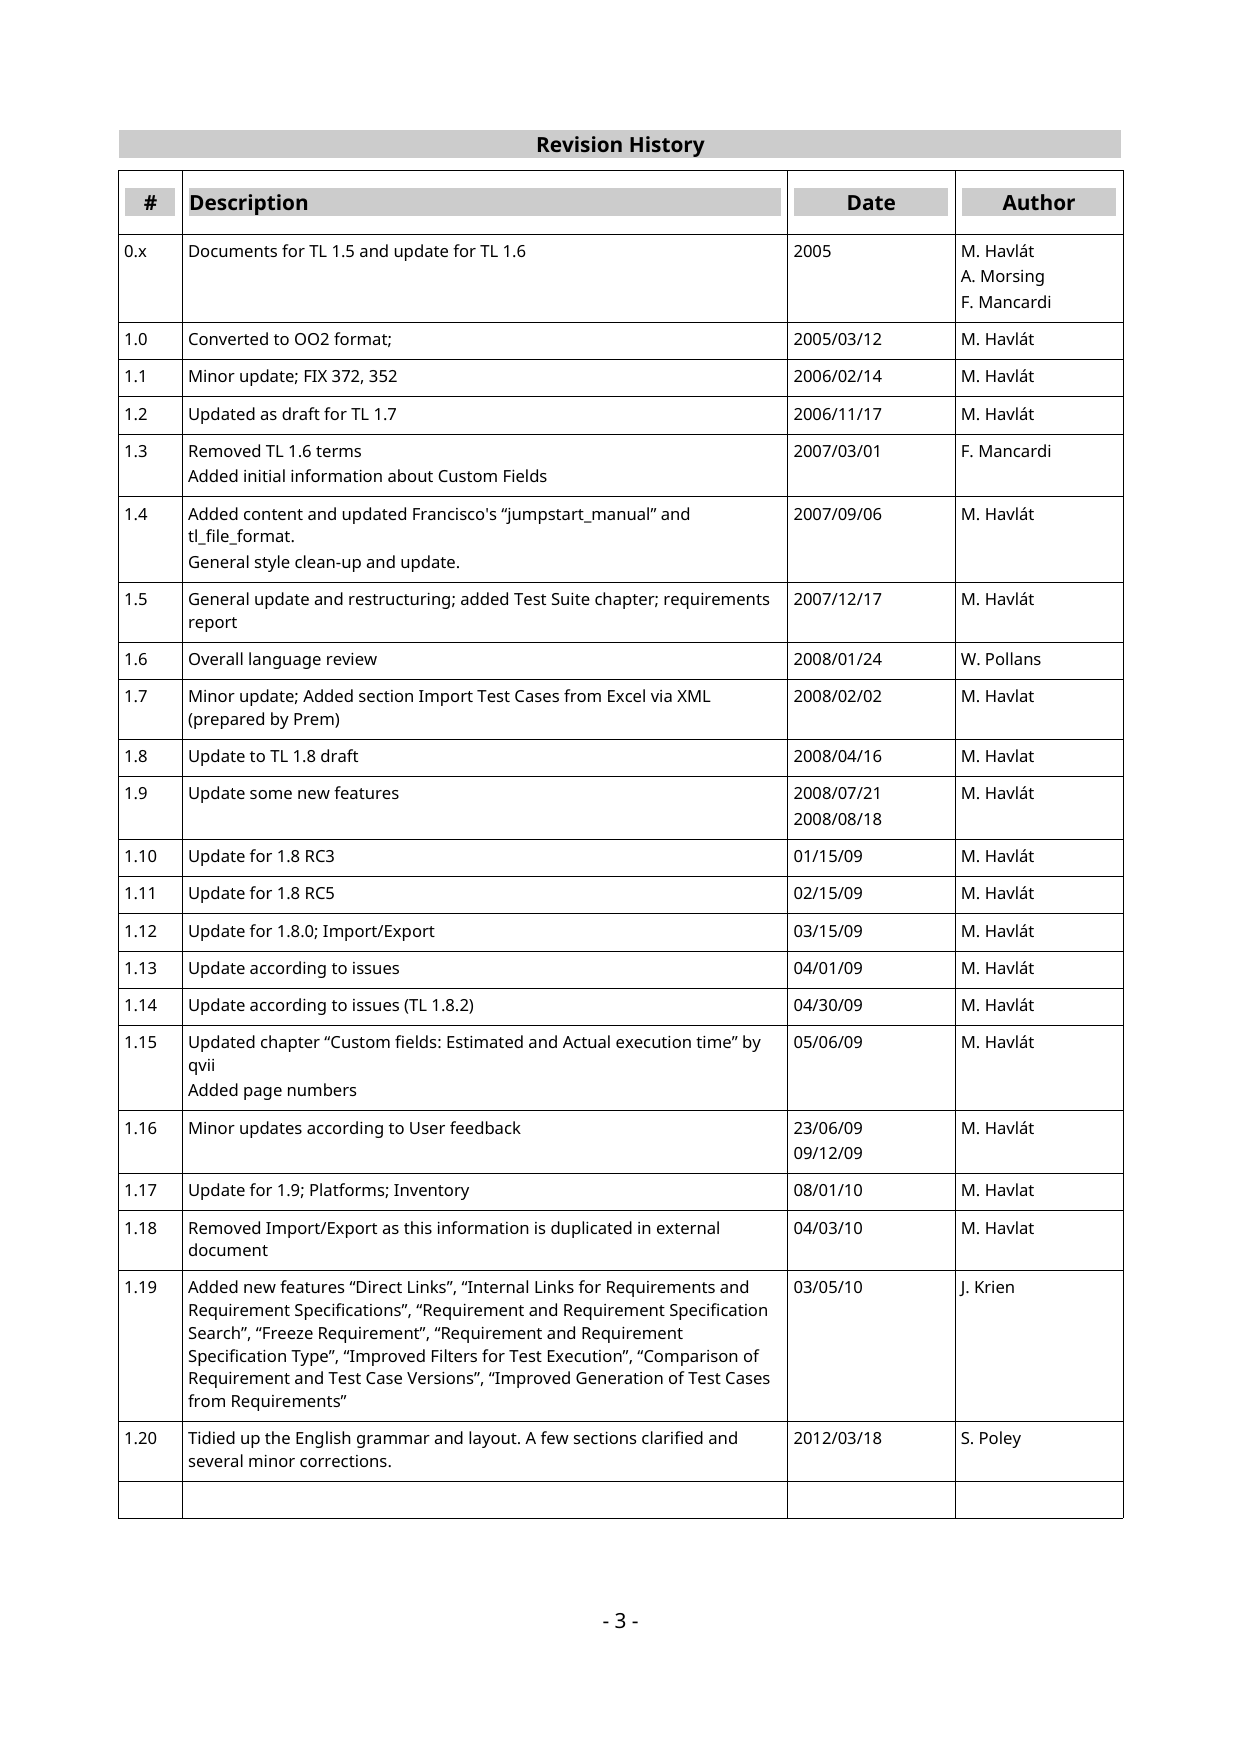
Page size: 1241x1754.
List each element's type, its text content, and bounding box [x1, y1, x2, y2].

table_cell M. Havlát A. Morsing F. Mancardi [956, 235, 1123, 322]
table_cell M. Havlát [956, 1111, 1123, 1173]
table_cell 1.9 [119, 777, 182, 839]
table_cell M. Havlat [956, 1174, 1123, 1210]
table_cell 23/06/09 09/12/09 [788, 1111, 955, 1173]
table_header Description [183, 171, 787, 234]
table_cell 1.5 [119, 583, 182, 642]
table_cell Removed Import/Export as this information is duplicated in external document [183, 1211, 787, 1270]
table_cell 1,19 [119, 1271, 182, 1421]
table_cell Overall language review [183, 643, 787, 679]
table_cell M. Havlát [956, 1026, 1123, 1110]
table_cell Added content and updated Francisco's “jumpstart_manual” and tl_file_format. General style clean-up and update. [183, 497, 787, 582]
table_cell Converted to OO2 format; [183, 323, 787, 359]
table_cell 01-04-09 [788, 952, 955, 988]
table_cell 15-01-09 [788, 840, 955, 876]
table_cell 1,18 [119, 1211, 182, 1270]
table_cell M. Havlát [956, 583, 1123, 642]
table_cell S. Poley [956, 1422, 1123, 1481]
table_cell 1.7 [119, 680, 182, 739]
table_cell [956, 1482, 1123, 1518]
table_cell Removed TL 1.6 terms Added initial information about Custom Fields [183, 435, 787, 496]
table_cell 1.2 [119, 397, 182, 434]
table_header # [119, 171, 182, 234]
table_cell 1.4 [119, 497, 182, 582]
table_cell M. Havlát [956, 989, 1123, 1025]
table_cell 1.0 [119, 323, 182, 359]
table_cell 2008/01/24 [788, 643, 955, 679]
table_cell Update to TL 1.8 draft [183, 740, 787, 776]
table_cell Minor update; FIX 372, 352 [183, 360, 787, 396]
table_cell 2008/07/21 2008/08/18 [788, 777, 955, 839]
table_cell Update some new features [183, 777, 787, 839]
table_cell 1,15 [119, 1026, 182, 1110]
table_cell Added new features “Direct Links”, “Internal Links for Requirements and Requirement Specifications”, “Requirement and Requirement Specification Search”, “Freeze Requirement”, “Requirement and Requirement Specification Type”, “Improved Filters for Test Execution”, “Comparison of Requirement and Test Case Versions”, “Improved Generation of Test Cases from Requirements” [183, 1271, 787, 1421]
table_cell [119, 1482, 182, 1518]
table_cell 1.8 [119, 740, 182, 776]
table_cell M. Havlát [956, 840, 1123, 876]
table_cell Update according to issues [183, 952, 787, 988]
table_cell 2005 [788, 235, 955, 322]
table_cell 05-03-10 [788, 1271, 955, 1421]
table_cell Tidied up the English grammar and layout. A few sections clarified and several minor corrections. [183, 1422, 787, 1481]
table_cell 0.x [119, 235, 182, 322]
subtitle Revision History [119, 130, 1121, 158]
table_cell M. Havlát [956, 360, 1123, 396]
table_cell M. Havlat [956, 740, 1123, 776]
table_cell 30-04-09 [788, 989, 955, 1025]
table_cell 04/03/10 [788, 1211, 955, 1270]
table_cell Documents for TL 1.5 and update for TL 1.6 [183, 235, 787, 322]
table_cell 1.6 [119, 643, 182, 679]
table_cell M. Havlát [956, 323, 1123, 359]
table_cell 2007/03/01 [788, 435, 955, 496]
table_cell 08/01/10 [788, 1174, 955, 1210]
table_cell 15-02-09 [788, 877, 955, 913]
table_cell 2007/09/06 [788, 497, 955, 582]
table_cell 2005/03/12 [788, 323, 955, 359]
table_cell 1.20 [119, 1422, 182, 1481]
table_cell 1,17 [119, 1174, 182, 1210]
table_cell 1,16 [119, 1111, 182, 1173]
table_cell 2006/02/14 [788, 360, 955, 396]
table_cell Update for 1.8 RC3 [183, 840, 787, 876]
table_cell 1,12 [119, 914, 182, 951]
table_cell Updated as draft for TL 1.7 [183, 397, 787, 434]
table_cell 2012/03/18 [788, 1422, 955, 1481]
table_cell 1,11 [119, 877, 182, 913]
table_cell Update for 1.8 RC5 [183, 877, 787, 913]
table_cell Update for 1.8.0; Import/Export [183, 914, 787, 951]
table_cell 1.10 [119, 840, 182, 876]
table_cell Minor update; Added section Import Test Cases from Excel via XML (prepared by Prem) [183, 680, 787, 739]
table_header Date [788, 171, 955, 234]
table_cell M. Havlát [956, 397, 1123, 434]
table_cell 2006/11/17 [788, 397, 955, 434]
table_cell M. Havlát [956, 914, 1123, 951]
table_cell General update and restructuring; added Test Suite chapter; requirements report [183, 583, 787, 642]
table_cell M. Havlat [956, 1211, 1123, 1270]
table_cell [788, 1482, 955, 1518]
table_cell 2008/04/16 [788, 740, 955, 776]
table_cell 1,14 [119, 989, 182, 1025]
table_cell 15-03-09 [788, 914, 955, 951]
table_cell Update for 1.9; Platforms; Inventory [183, 1174, 787, 1210]
table_cell 2008/02/02 [788, 680, 955, 739]
table_header Author [956, 171, 1123, 234]
table_cell Minor updates according to User feedback [183, 1111, 787, 1173]
table_cell [183, 1482, 787, 1518]
table_cell 1.1 [119, 360, 182, 396]
table_cell 1,13 [119, 952, 182, 988]
table_cell M. Havlát [956, 877, 1123, 913]
table_cell Updated chapter “Custom fields: Estimated and Actual execution time” by qvii Added page numbers [183, 1026, 787, 1110]
table_cell 1.3 [119, 435, 182, 496]
table_cell M. Havlát [956, 777, 1123, 839]
table_cell 2007/12/17 [788, 583, 955, 642]
table_cell M. Havlát [956, 952, 1123, 988]
table_cell F. Mancardi [956, 435, 1123, 496]
table_cell M. Havlat [956, 680, 1123, 739]
table_cell W. Pollans [956, 643, 1123, 679]
table_cell Update according to issues (TL 1.8.2) [183, 989, 787, 1025]
table_cell M. Havlát [956, 497, 1123, 582]
table_cell 05/06/09 [788, 1026, 955, 1110]
table_cell J. Krien [956, 1271, 1123, 1421]
